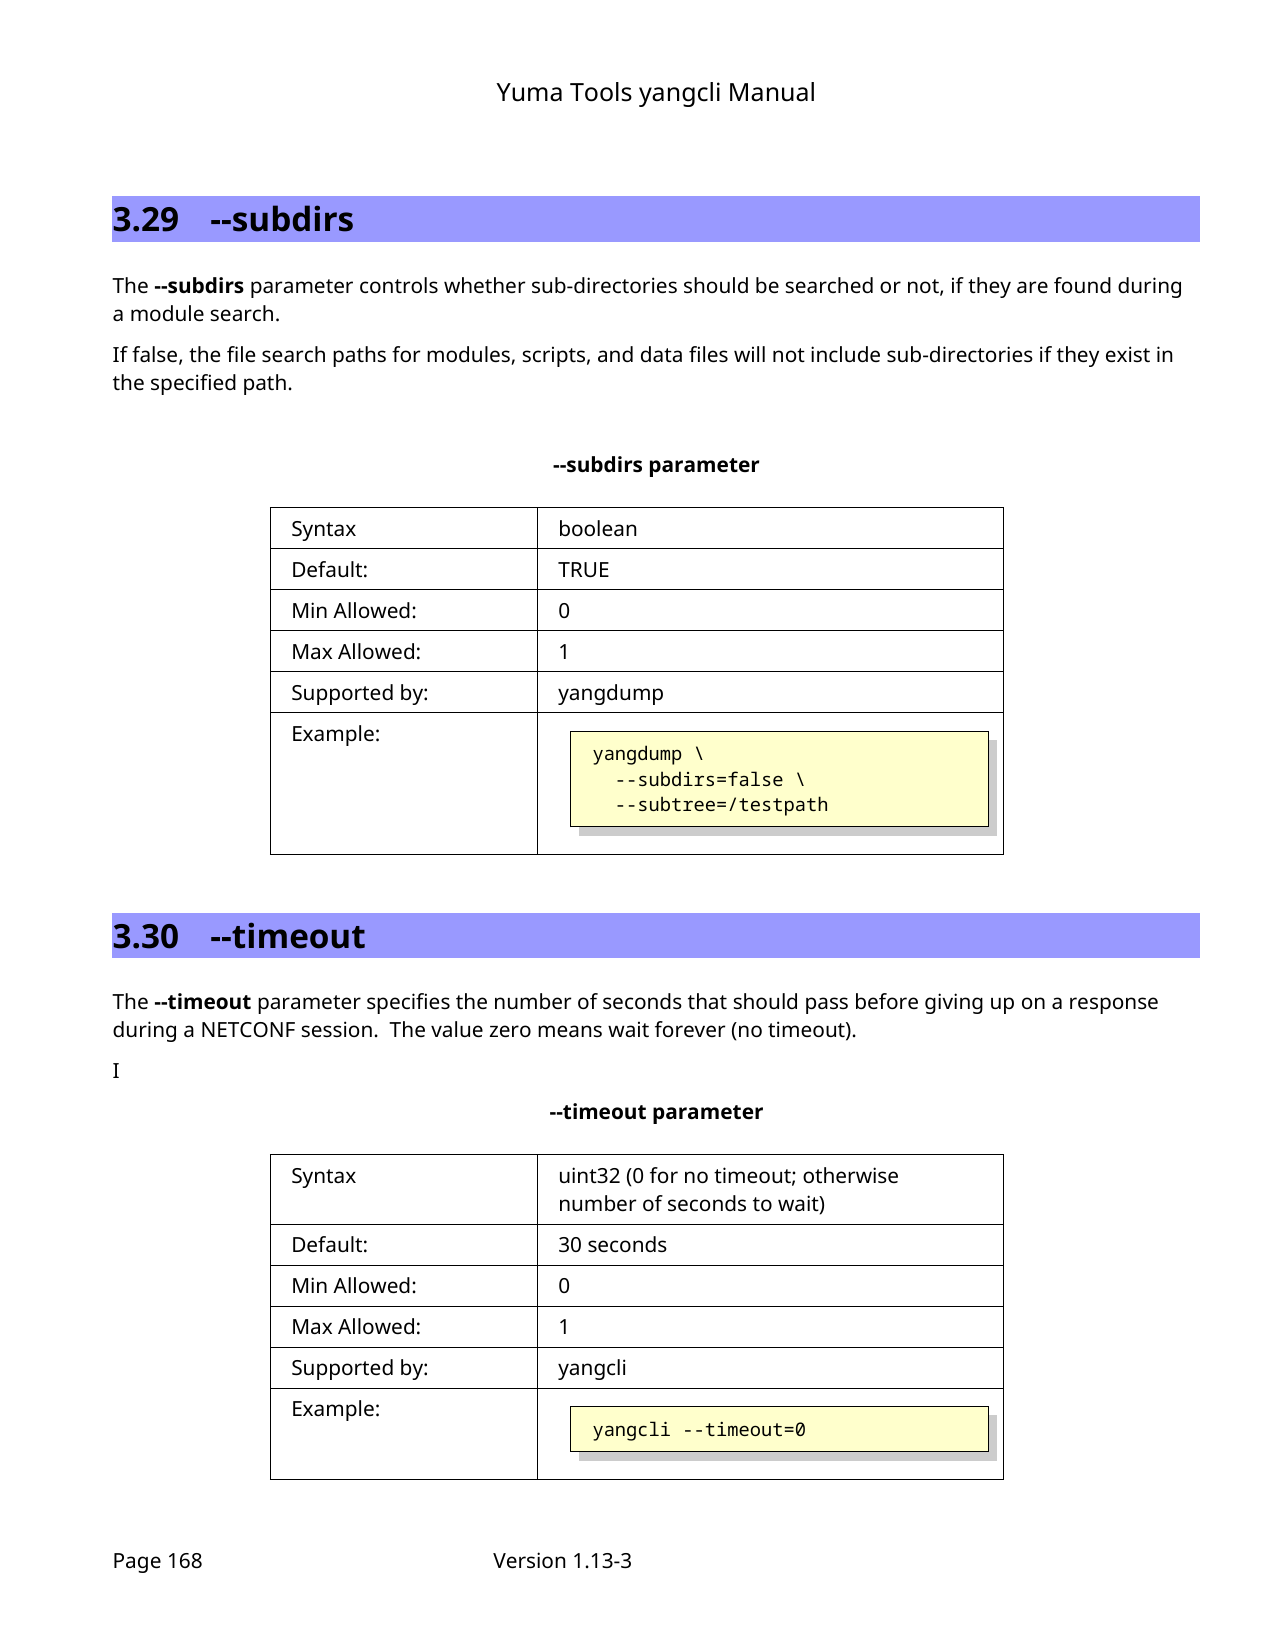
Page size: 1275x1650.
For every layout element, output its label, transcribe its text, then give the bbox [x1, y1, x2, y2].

table_cell Example: [271, 1389, 537, 1478]
table_cell TRUE [538, 549, 1003, 589]
table_cell Max Allowed: [271, 1307, 537, 1347]
table_cell 30 seconds [538, 1225, 1003, 1265]
subtitle --timeout [112, 913, 1200, 958]
table_cell 1 [538, 631, 1003, 671]
table_cell 0 [538, 590, 1003, 630]
subtitle --subdirs [112, 196, 1200, 242]
table_cell Default: [271, 549, 537, 589]
table_cell 0 [538, 1266, 1003, 1306]
text The --subdirs parameter controls whether sub-directories should be searched or not, if they are found during a module search. [112, 271, 1200, 328]
table_cell Supported by: [271, 672, 537, 712]
table_cell Example: [271, 713, 537, 854]
table_cell yangcli --timeout=0 [538, 1389, 1003, 1478]
table_cell yangdump \ --subdirs=false \ --subtree=/testpath [538, 713, 1003, 854]
subtitle --subdirs parameter [127, 450, 1185, 479]
table_cell Supported by: [271, 1348, 537, 1387]
table_cell Default: [271, 1225, 537, 1265]
table_cell Max Allowed: [271, 631, 537, 671]
table_header uint32 (0 for no timeout; otherwise number of seconds to wait) [538, 1155, 1003, 1224]
table_cell yangdump [538, 672, 1003, 712]
table_header boolean [538, 508, 1003, 548]
text If false, the file search paths for modules, scripts, and data files will not include sub-directories if they exist in the specified path. [112, 340, 1200, 397]
table_cell Min Allowed: [271, 1266, 537, 1306]
table_header Syntax [271, 508, 537, 548]
table_cell Min Allowed: [271, 590, 537, 630]
subtitle --timeout parameter [127, 1097, 1185, 1126]
table_cell yangcli [538, 1348, 1003, 1387]
table_cell 1 [538, 1307, 1003, 1347]
table_header Syntax [271, 1155, 537, 1224]
text I [112, 1057, 1200, 1085]
text The --timeout parameter specifies the number of seconds that should pass before giving up on a response during a NETCONF session. The value zero means wait forever (no timeout). [112, 987, 1200, 1044]
